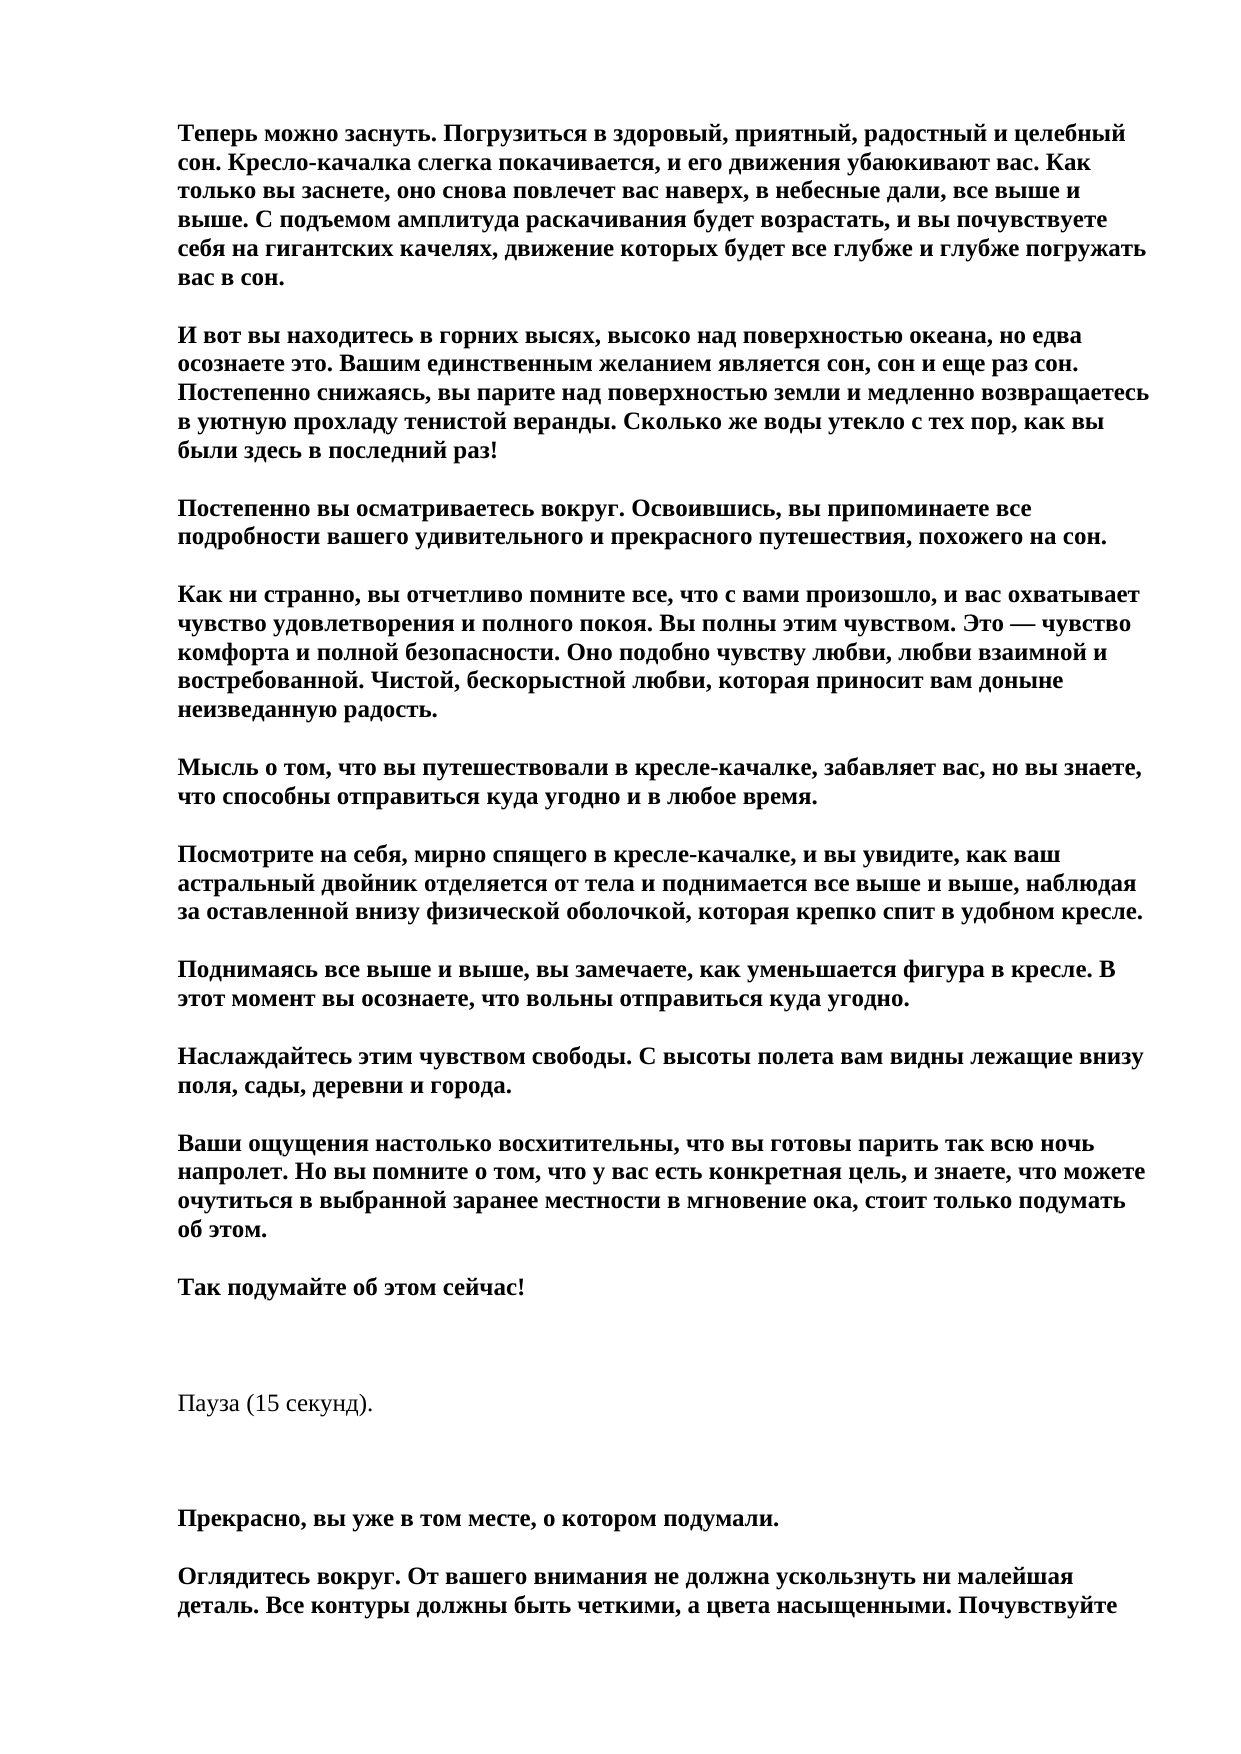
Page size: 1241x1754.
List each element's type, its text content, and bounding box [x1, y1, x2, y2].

text И вот вы находитесь в горних высях, высоко над поверхностью океана, но едва осознаете это. Вашим единственным желанием является сон, сон и еще раз сон. Постепенно снижаясь, вы парите над поверхностью земли и медленно возвращаетесь в уютную прохладу тенистой веранды. Сколько же воды утекло с тех пор, как вы были здесь в последний раз! [177, 320, 1152, 463]
text Как ни странно, вы отчетливо помните все, что с вами произошло, и вас охватывает чувство удовлетворения и полного покоя. Вы полны этим чувством. Это — чувство комфорта и полной безопасности. Оно подобно чувству любви, любви взаимной и востребованной. Чистой, бескорыстной любви, которая приносит вам доныне неизведанную радость. [177, 579, 1152, 723]
text Мысль о том, что вы путешествовали в кресле-качалке, забавляет вас, но вы знаете, что способны отправиться куда угодно и в любое время. [177, 752, 1152, 810]
text Пауза (15 секунд). [177, 1388, 1152, 1416]
text Поднимаясь все выше и выше, вы замечаете, как уменьшается фигура в кресле. В этот момент вы осознаете, что вольны отправиться куда угодно. [177, 954, 1152, 1012]
text Так подумайте об этом сейчас! [177, 1272, 1152, 1301]
text Наслаждайтесь этим чувством свободы. С высоты полета вам видны лежащие внизу поля, сады, деревни и города. [177, 1041, 1152, 1098]
text Посмотрите на себя, мирно спящего в кресле-качалке, и вы увидите, как ваш астральный двойник отделяется от тела и поднимается все выше и выше, наблюдая за оставленной внизу физической оболочкой, которая крепко спит в удобном кресле. [177, 839, 1152, 925]
text Постепенно вы осматриваетесь вокруг. Освоившись, вы припоминаете все подробности вашего удивительного и прекрасного путешествия, похожего на сон. [177, 493, 1152, 550]
text Ваши ощущения настолько восхитительны, что вы готовы парить так всю ночь напролет. Но вы помните о том, что у вас есть конкретная цель, и знаете, что можете очутиться в выбранной заранее местности в мгновение ока, стоит только подумать об этом. [177, 1128, 1152, 1243]
text Оглядитесь вокруг. От вашего внимания не должна ускользнуть ни малейшая деталь. Все контуры должны быть четкими, а цвета насыщенными. Почувствуйте [177, 1561, 1152, 1619]
text Прекрасно, вы уже в том месте, о котором подумали. [177, 1503, 1152, 1532]
text Теперь можно заснуть. Погрузиться в здоровый, приятный, радостный и целебный сон. Кресло-качалка слегка покачивается, и его движения убаюкивают вас. Как только вы заснете, оно снова повлечет вас наверх, в небесные дали, все выше и выше. С подъемом амплитуда раскачивания будет возрастать, и вы почувствуете себя на гигантских качелях, движение которых будет все глубже и глубже погружать вас в сон. [177, 118, 1152, 291]
